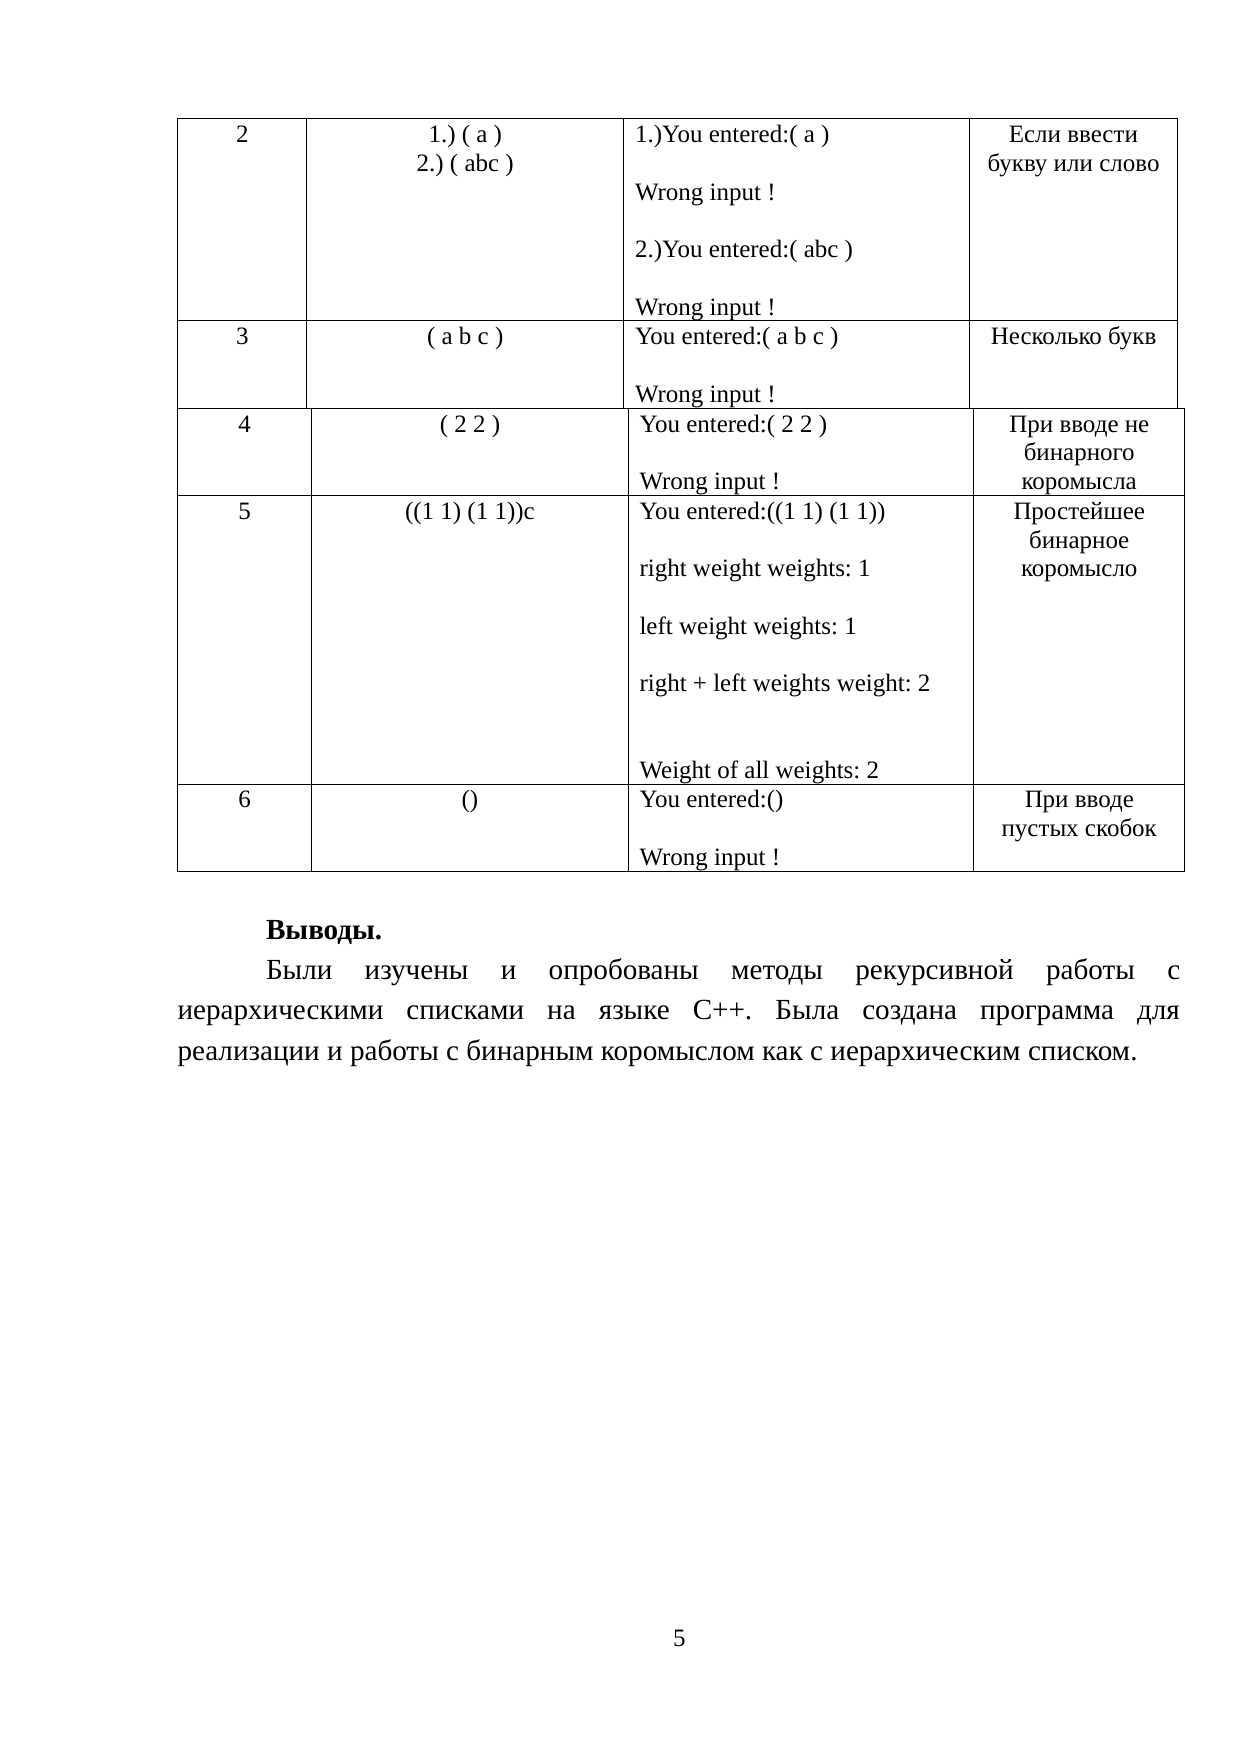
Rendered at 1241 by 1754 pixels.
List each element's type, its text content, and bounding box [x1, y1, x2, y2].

table_cell [1178, 320, 1184, 408]
text Были изучены и опробованы методы рекурсивной работы с иерархическими списками на языке С++. Была создана программа для реализации и работы с бинарным коромыслом как с иерархическим списком. [177, 952, 1181, 1066]
table_cell ((1 1) (1 1))c [312, 496, 628, 783]
table_cell 1.)You entered:( a ) Wrong input ! 2.)You entered:( abc ) Wrong input ! [624, 119, 969, 320]
table_cell You entered:() Wrong input ! [629, 785, 973, 871]
table_cell Если ввести букву или слово [970, 119, 1177, 320]
table_cell 3 [178, 321, 306, 408]
table_cell 2 [178, 119, 306, 320]
table_cell Несколько букв [970, 321, 1177, 408]
table_cell ( a b c ) [307, 321, 623, 408]
table_cell ( 2 2 ) [312, 409, 628, 495]
table_cell () [312, 785, 628, 871]
table_cell При вводе пустых скобок [974, 785, 1184, 871]
table_cell You entered:((1 1) (1 1)) right weight weights: 1 left weight weights: 1 right + left weights weight: 2 Weight of all weights: 2 [629, 496, 973, 783]
table_cell You entered:( 2 2 ) Wrong input ! [629, 409, 973, 495]
table_cell 1.) ( a ) 2.) ( abc ) [307, 119, 623, 320]
table_cell При вводе не бинарного коромысла [974, 409, 1184, 495]
table_cell 4 [178, 409, 311, 495]
table_cell You entered:( a b c ) Wrong input ! [624, 321, 969, 408]
table_cell 6 [178, 785, 311, 871]
text Выводы. [177, 912, 1181, 946]
table_cell [1178, 118, 1184, 320]
table_cell 5 [178, 496, 311, 783]
table_cell Простейшее бинарное коромысло [974, 496, 1184, 783]
